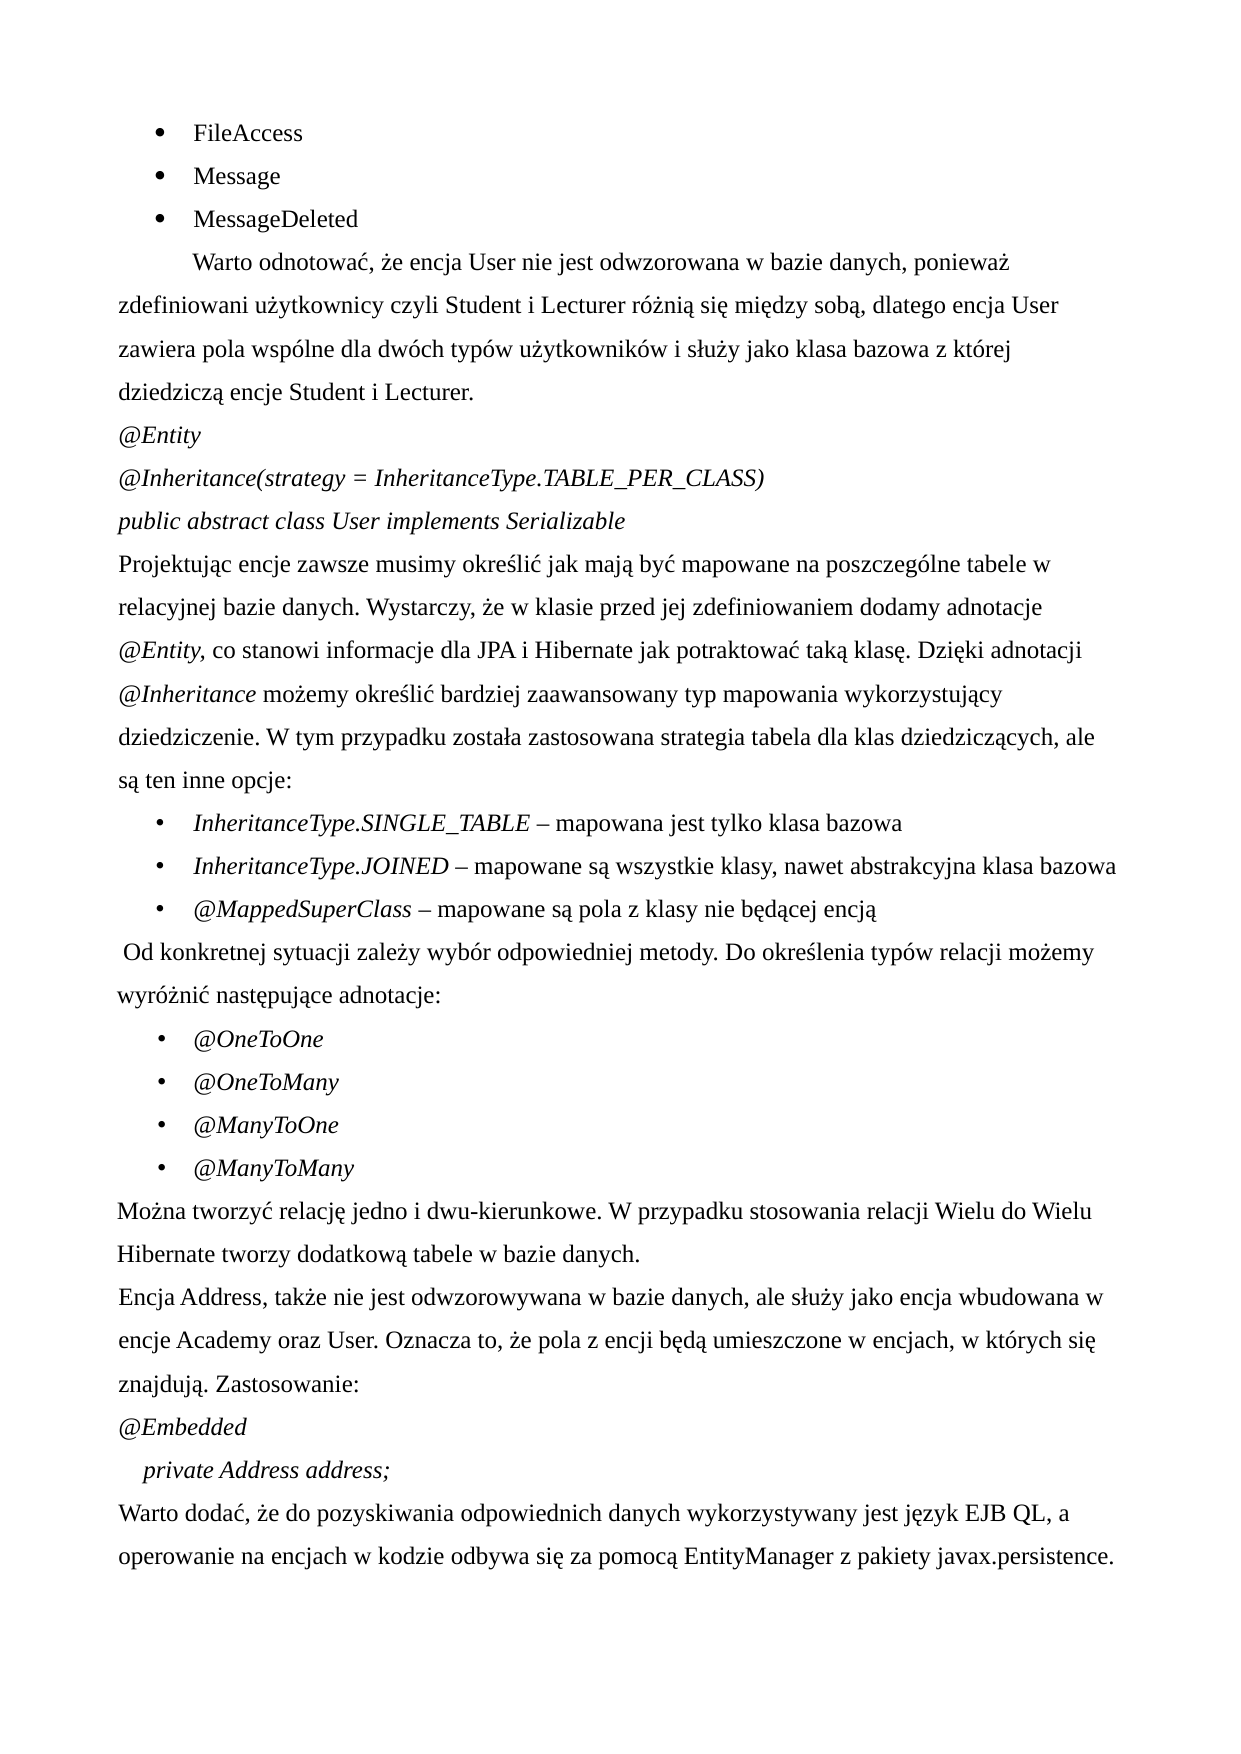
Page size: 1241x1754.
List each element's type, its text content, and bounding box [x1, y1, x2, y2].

list Od konkretnej sytuacji zależy wybór odpowiedniej metody. Do określenia typów relacji możemy wyróżnić następujące adnotacje: [117, 937, 1122, 1009]
list @MappedSuperClass – mapowane są pola z klasy nie będącej encją [156, 894, 1122, 923]
list InheritanceType.SINGLE_TABLE – mapowana jest tylko klasa bazowa [156, 808, 1122, 837]
text @Entity [118, 420, 1122, 449]
list @OneToOne [117, 1024, 1122, 1052]
text Warto odnotować, że encja User nie jest odwzorowana w bazie danych, ponieważ zdefiniowani użytkownicy czyli Student i Lecturer różnią się między sobą, dlatego encja User zawiera pola wspólne dla dwóch typów użytkowników i służy jako klasa bazowa z której dziedziczą encje Student i Lecturer. [118, 247, 1122, 406]
text Można tworzyć relację jedno i dwu-kierunkowe. W przypadku stosowania relacji Wielu do Wielu Hibernate tworzy dodatkową tabele w bazie danych. [117, 1196, 1122, 1268]
text Projektując encje zawsze musimy określić jak mają być mapowane na poszczególne tabele w relacyjnej bazie danych. Wystarczy, że w klasie przed jej zdefiniowaniem dodamy adnotacje @Entity, co stanowi informacje dla JPA i Hibernate jak potraktować taką klasę. Dzięki adnotacji @Inheritance możemy określić bardziej zaawansowany typ mapowania wykorzystujący dziedziczenie. W tym przypadku została zastosowana strategia tabela dla klas dziedziczących, ale są ten inne opcje: [118, 549, 1122, 794]
list @OneToMany [117, 1067, 1122, 1096]
list FileAccess [156, 118, 1122, 147]
list Message [156, 161, 1122, 190]
text Warto dodać, że do pozyskiwania odpowiednich danych wykorzystywany jest język EJB QL, a operowanie na encjach w kodzie odbywa się za pomocą EntityManager z pakiety javax.persistence. [118, 1498, 1122, 1570]
text @Inheritance(strategy = InheritanceType.TABLE_PER_CLASS) [118, 463, 1122, 492]
text @Embedded [118, 1412, 1122, 1441]
list MessageDeleted [156, 204, 1122, 233]
text private Address address; [118, 1455, 1122, 1484]
text Encja Address, także nie jest odwzorowywana w bazie danych, ale służy jako encja wbudowana w encje Academy oraz User. Oznacza to, że pola z encji będą umieszczone w encjach, w których się znajdują. Zastosowanie: [118, 1282, 1122, 1397]
list InheritanceType.JOINED – mapowane są wszystkie klasy, nawet abstrakcyjna klasa bazowa [156, 851, 1122, 880]
list @ManyToMany [117, 1153, 1122, 1182]
text public abstract class User implements Serializable [118, 506, 1122, 535]
list @ManyToOne [117, 1110, 1122, 1139]
